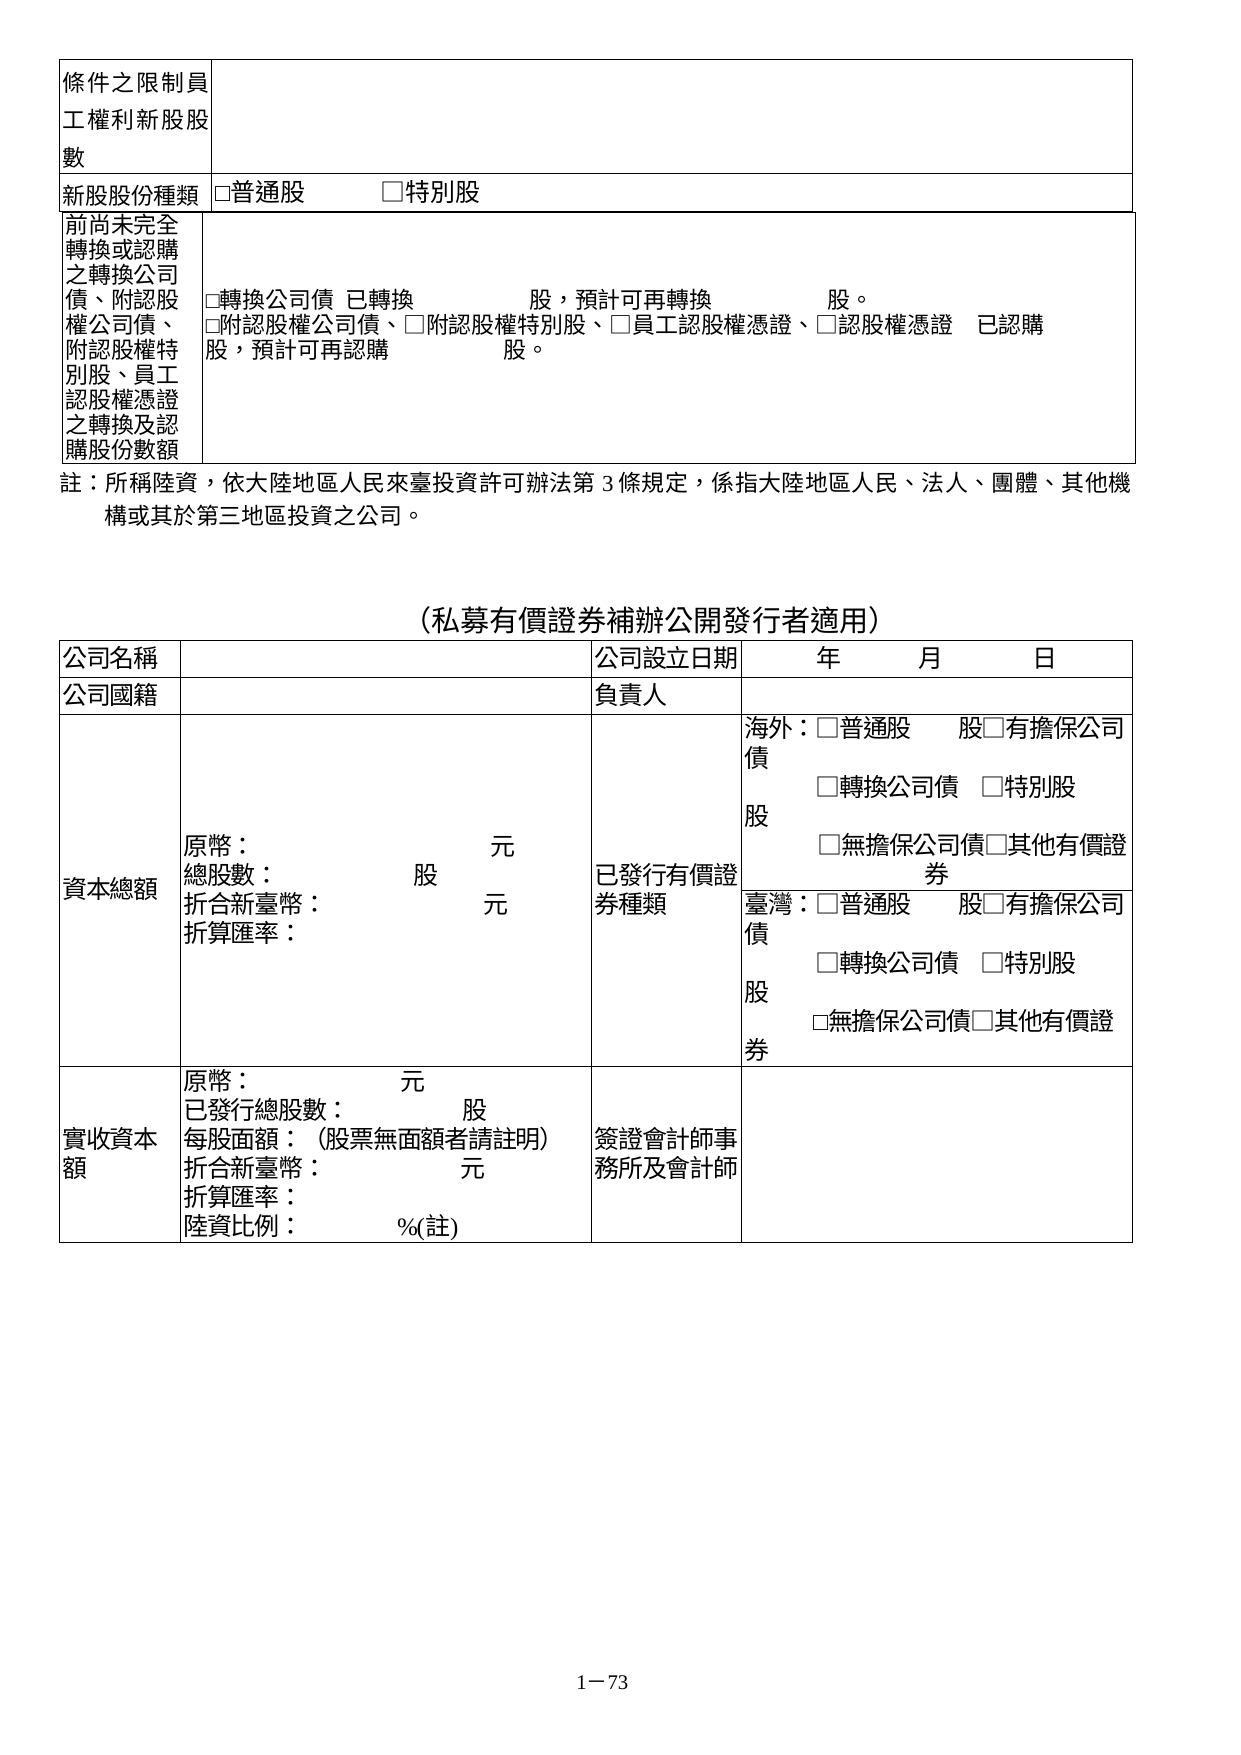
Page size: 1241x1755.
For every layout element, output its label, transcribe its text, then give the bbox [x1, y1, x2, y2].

table_cell 臺灣：□普通股 股□有擔保公司債 □轉換公司債 □特別股 股 □無擔保公司債□其他有價證券 [742, 891, 1132, 1066]
table_header 公司名稱 [60, 641, 180, 677]
table_header 公司設立日期 [592, 641, 741, 677]
text （私募有價證券補辦公開發行者適用） [118, 598, 1181, 640]
table_cell 負責人 [592, 678, 741, 713]
table_cell 資本總額 [60, 715, 180, 1066]
table_header 年 月 日 [742, 641, 1132, 677]
table_cell [181, 678, 591, 713]
table_cell 海外：□普通股 股□有擔保公司債 □轉換公司債 □特別股 股 □無擔保公司債□其他有價證券 [742, 715, 1132, 889]
table_cell [742, 1067, 1132, 1242]
table_cell 已發行有價證券種類 [592, 715, 741, 1066]
table_cell 原幣： 元 總股數： 股 折合新臺幣： 元 折算匯率： [181, 715, 591, 1066]
table_header 前尚未完全轉換或認購之轉換公司債、附認股權公司債、附認股權特別股、員工認股權憑證之轉換及認購股份數額 [63, 213, 202, 463]
table_cell □普通股 □特別股 [212, 174, 1132, 211]
table_cell 條件之限制員工權利新股股數 [60, 60, 211, 173]
table_cell 原幣： 元 已發行總股數： 股 每股面額：（股票無面額者請註明） 折合新臺幣： 元 折算匯率： 陸資比例： %(註) [181, 1067, 591, 1242]
table_header □轉換公司債 已轉換 股，預計可再轉換 股。 □附認股權公司債、□附認股權特別股、□員工認股權憑證、□認股權憑證 已認購 股，預計可再認購 股。 [203, 213, 1135, 463]
table_cell 實收資本額 [60, 1067, 180, 1242]
text 註：所稱陸資，依大陸地區人民來臺投資許可辦法第3條規定，係指大陸地區人民、法人、團體、其他機構或其於第三地區投資之公司。 [59, 464, 1132, 531]
table_cell 公司國籍 [60, 678, 180, 713]
table_cell 新股股份種類 [60, 174, 211, 211]
table_header [181, 641, 591, 677]
table_cell 簽證會計師事務所及會計師 [592, 1067, 741, 1242]
table_cell [742, 678, 1132, 713]
table_cell [212, 60, 1132, 173]
